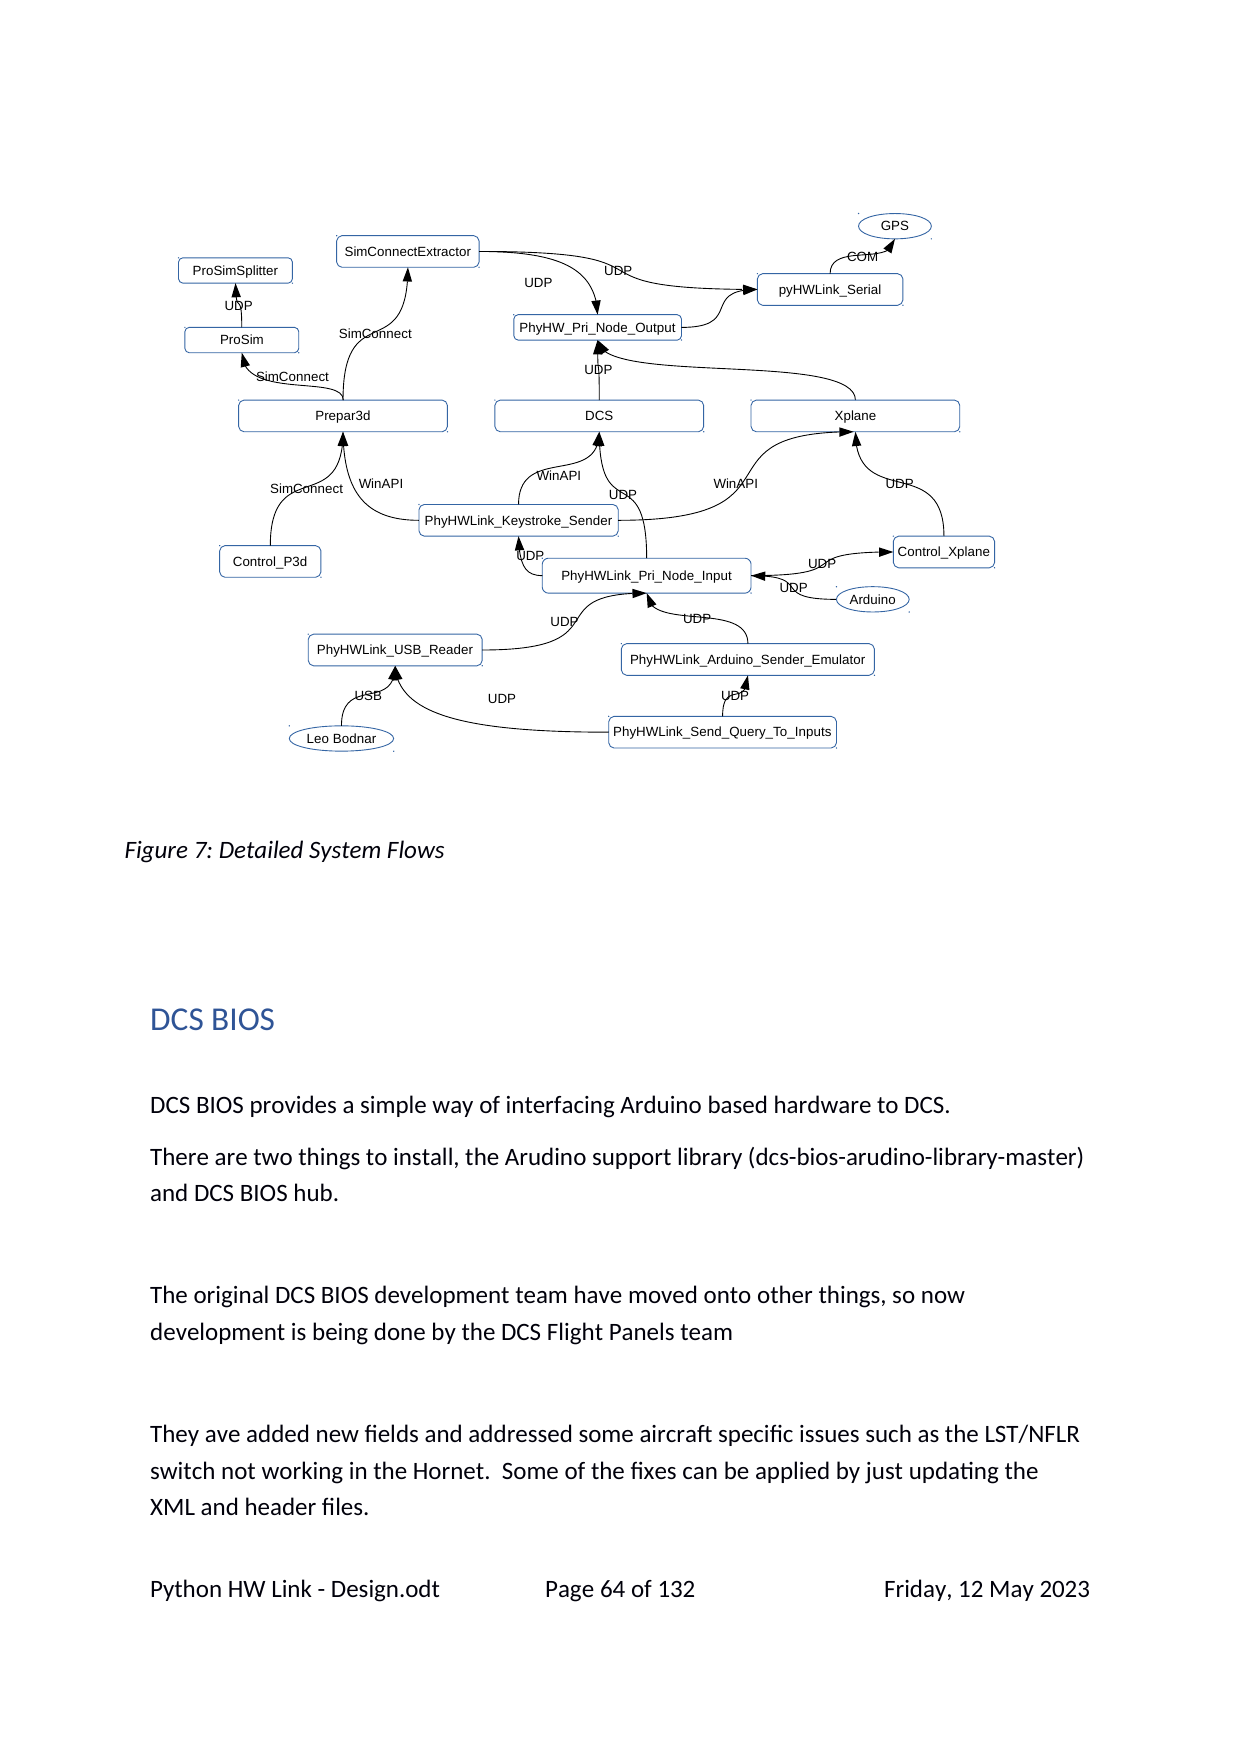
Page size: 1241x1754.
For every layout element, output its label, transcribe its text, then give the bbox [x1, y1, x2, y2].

subtitle DCS BIOS [150, 998, 1090, 1038]
text The original DCS BIOS development team have moved onto other things, so now development is being done by the DCS Flight Panels team [150, 1279, 1090, 1347]
text Figure 7: Detailed System Flows [124, 162, 1116, 864]
text They ave added new fields and addressed some aircraft specific issues such as the LST/NFLR switch not working in the Hornet. Some of the fixes can be applied by just updating the XML and header files. [150, 1418, 1090, 1522]
text DCS BIOS provides a simple way of interfacing Arduino based hardware to DCS. [150, 1089, 1090, 1120]
text There are two things to install, the Arudino support library (dcs-bios-arudino-library-master) and DCS BIOS hub. [150, 1141, 1090, 1208]
